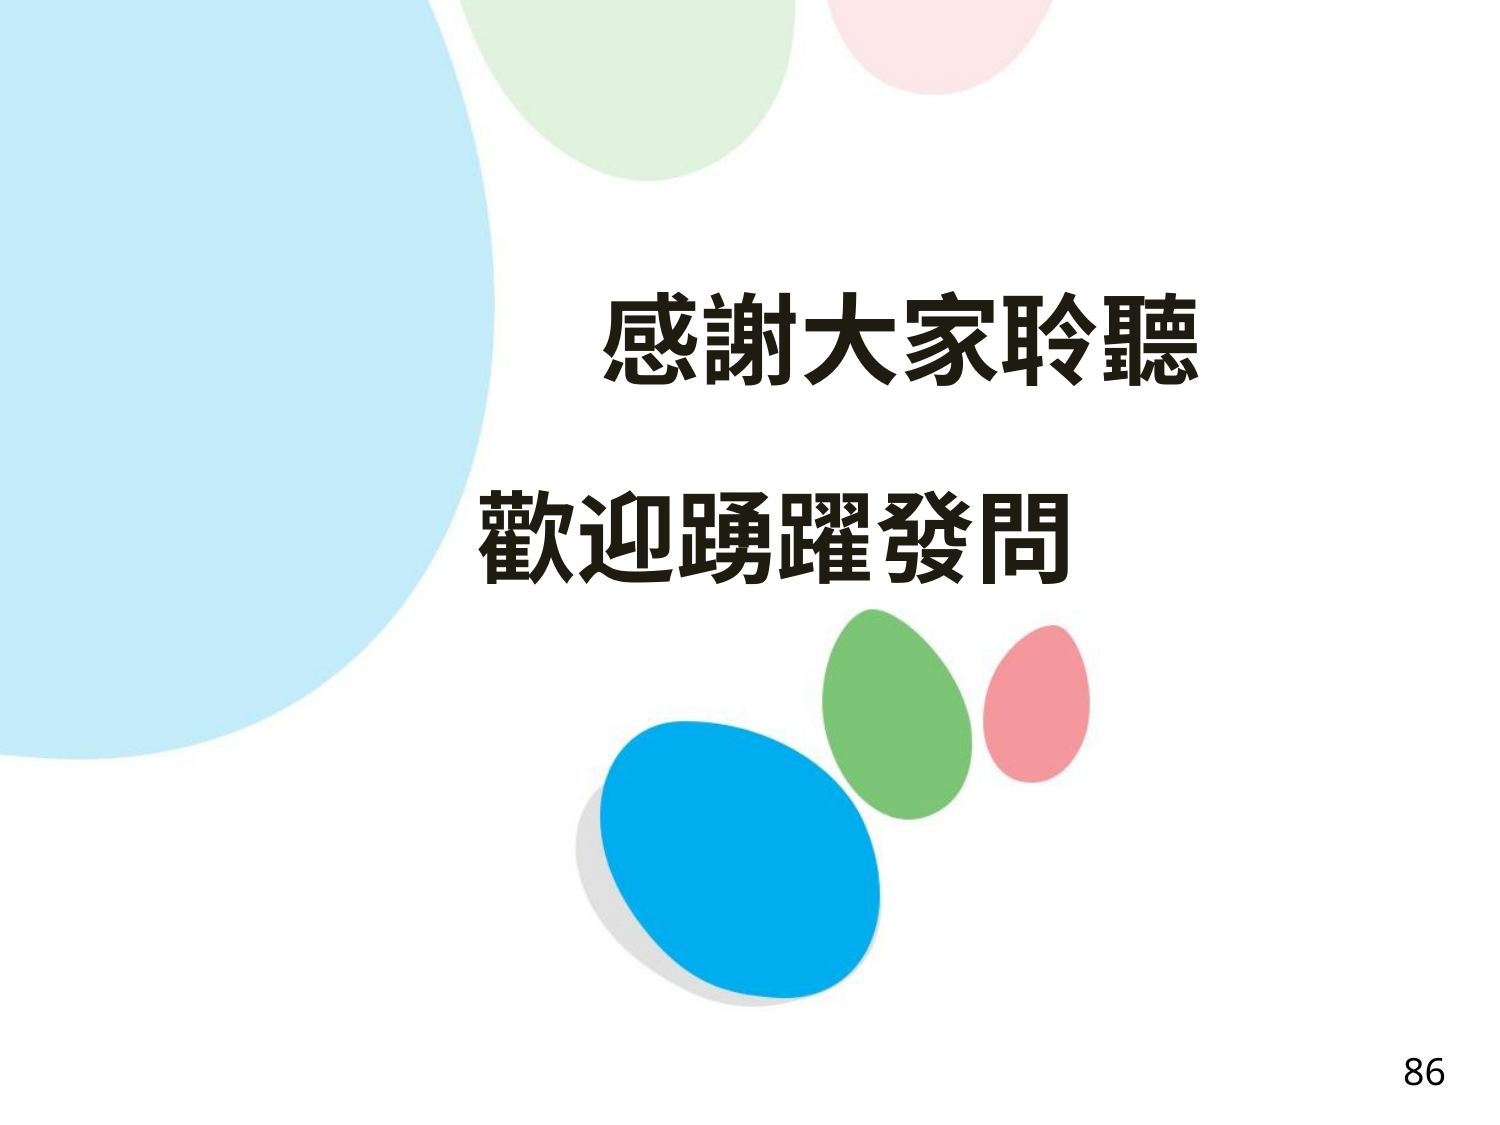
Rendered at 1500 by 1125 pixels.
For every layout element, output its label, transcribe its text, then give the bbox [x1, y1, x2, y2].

picture [0, 0, 1101, 1013]
text_box 86 [1396, 1055, 1451, 1102]
title 感謝大家聆聽 歡迎踴躍發問 [350, 275, 1205, 640]
